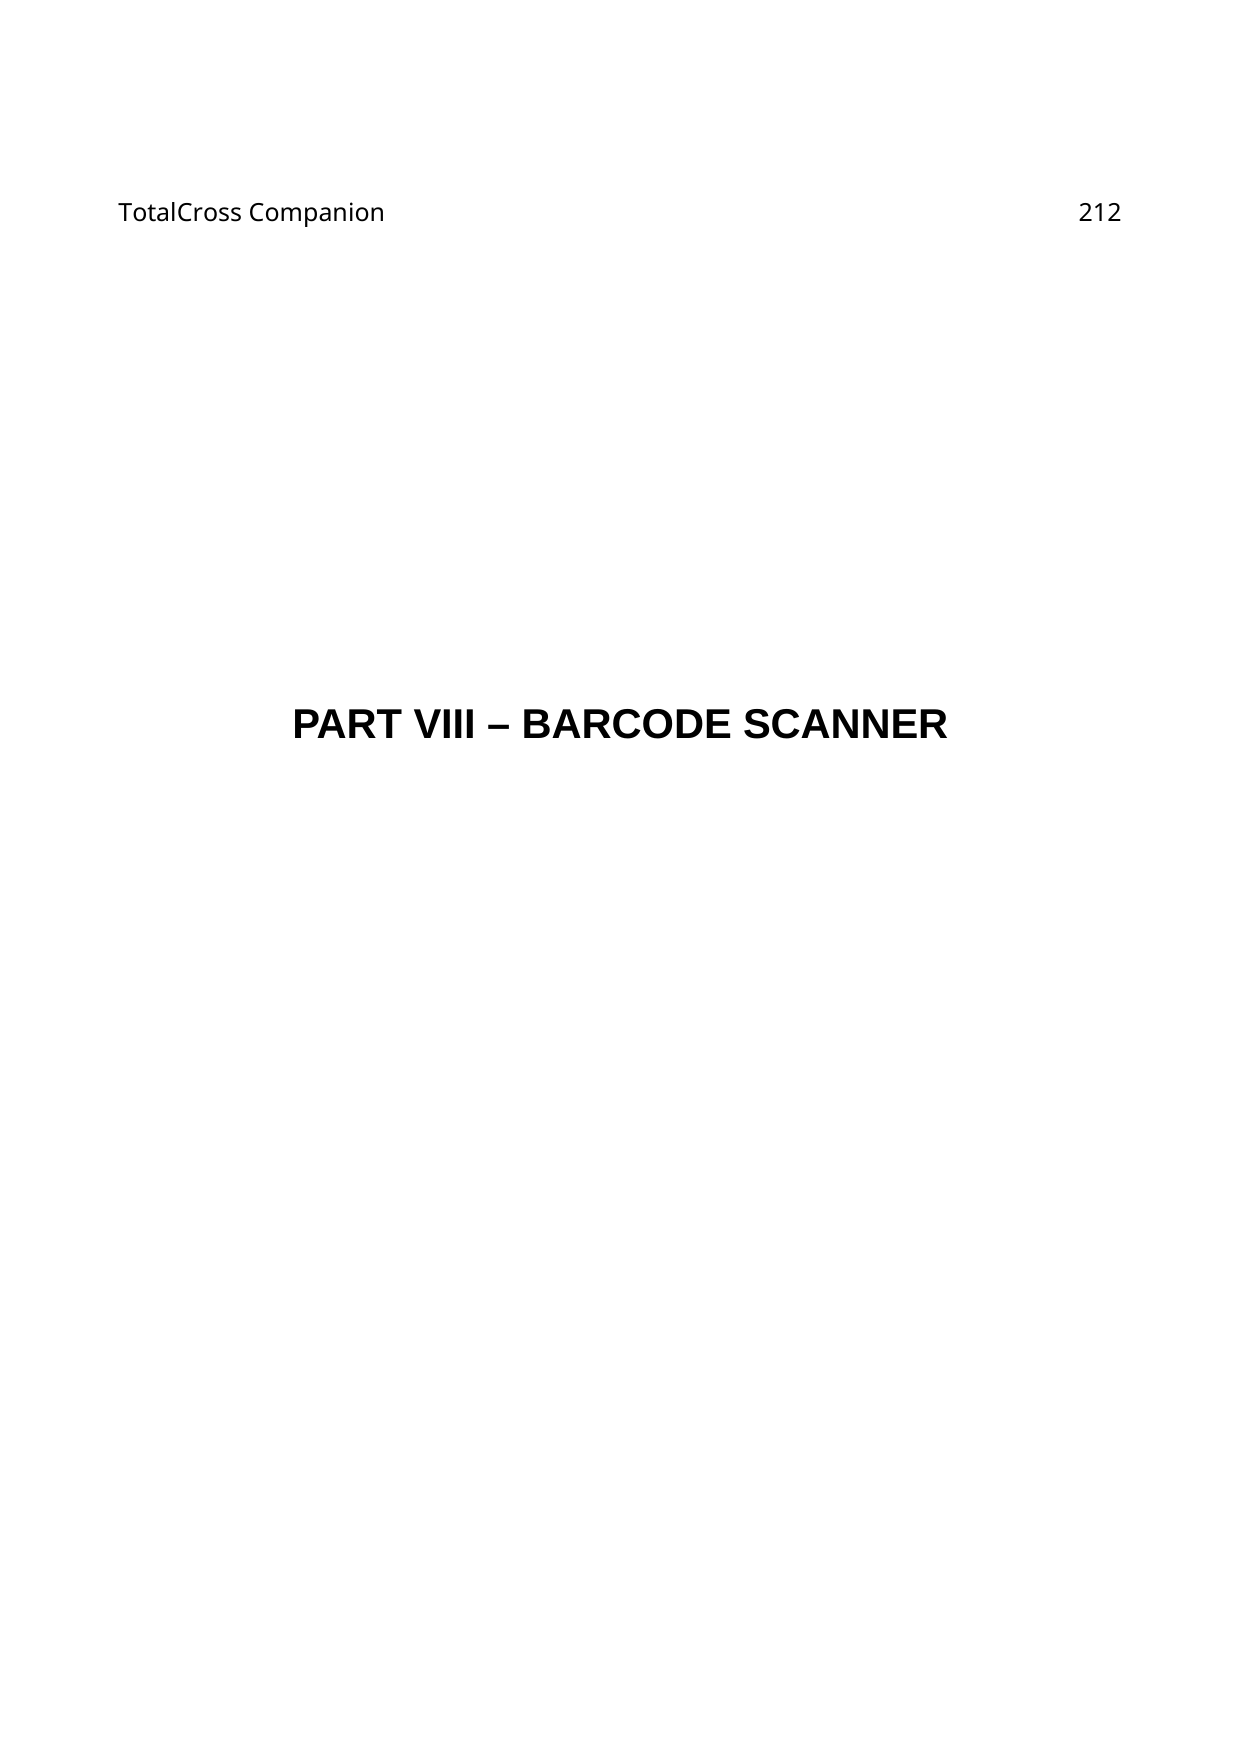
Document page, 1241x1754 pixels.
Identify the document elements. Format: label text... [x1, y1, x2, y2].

subtitle PART VIII – BARCODE SCANNER [118, 701, 1122, 748]
